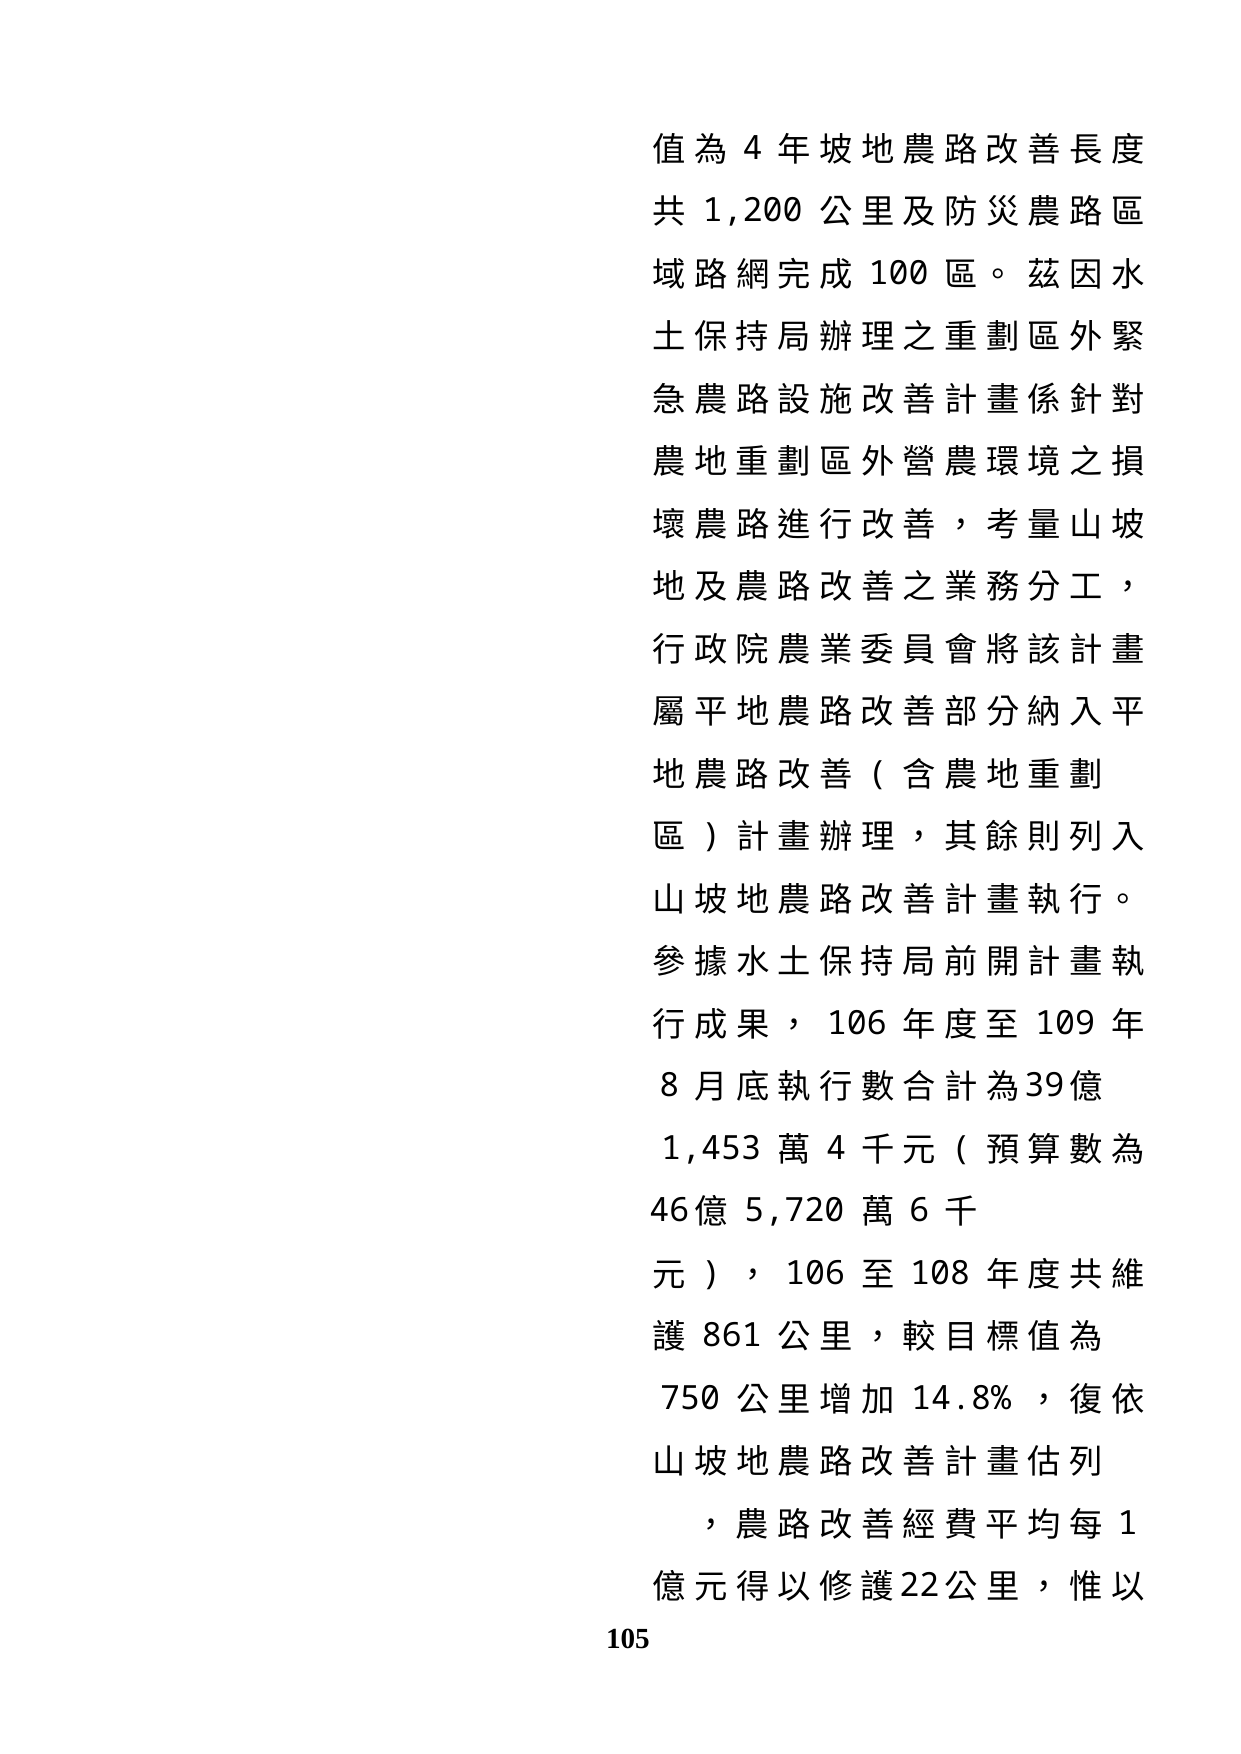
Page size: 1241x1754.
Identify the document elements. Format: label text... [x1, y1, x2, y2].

list 值為4年坡地農路改善長度共1,200公里及防災農路區域路網完成100區。茲因水土保持局辦理之重劃區外緊急農路設施改善計畫係針對農地重劃區外營農環境之損壞農路進行改善，考量山坡地及農路改善之業務分工，行政院農業委員會將該計畫屬平地農路改善部分納入平地農路改善(含農地重劃區)計畫辦理，其餘則列入山坡地農路改善計畫執行。參據水土保持局前開計畫執行成果，106年度至109年8月底執行數合計為39億1,453萬4千元(預算數為46億5,720萬6千元)，106至108年度共維護861公里，較目標值為750公里增加14.8%，復依山坡地農路改善計畫估列 ，農路改善經費平均每1億元得以修護22公里，惟以 [430, 105, 1148, 1605]
